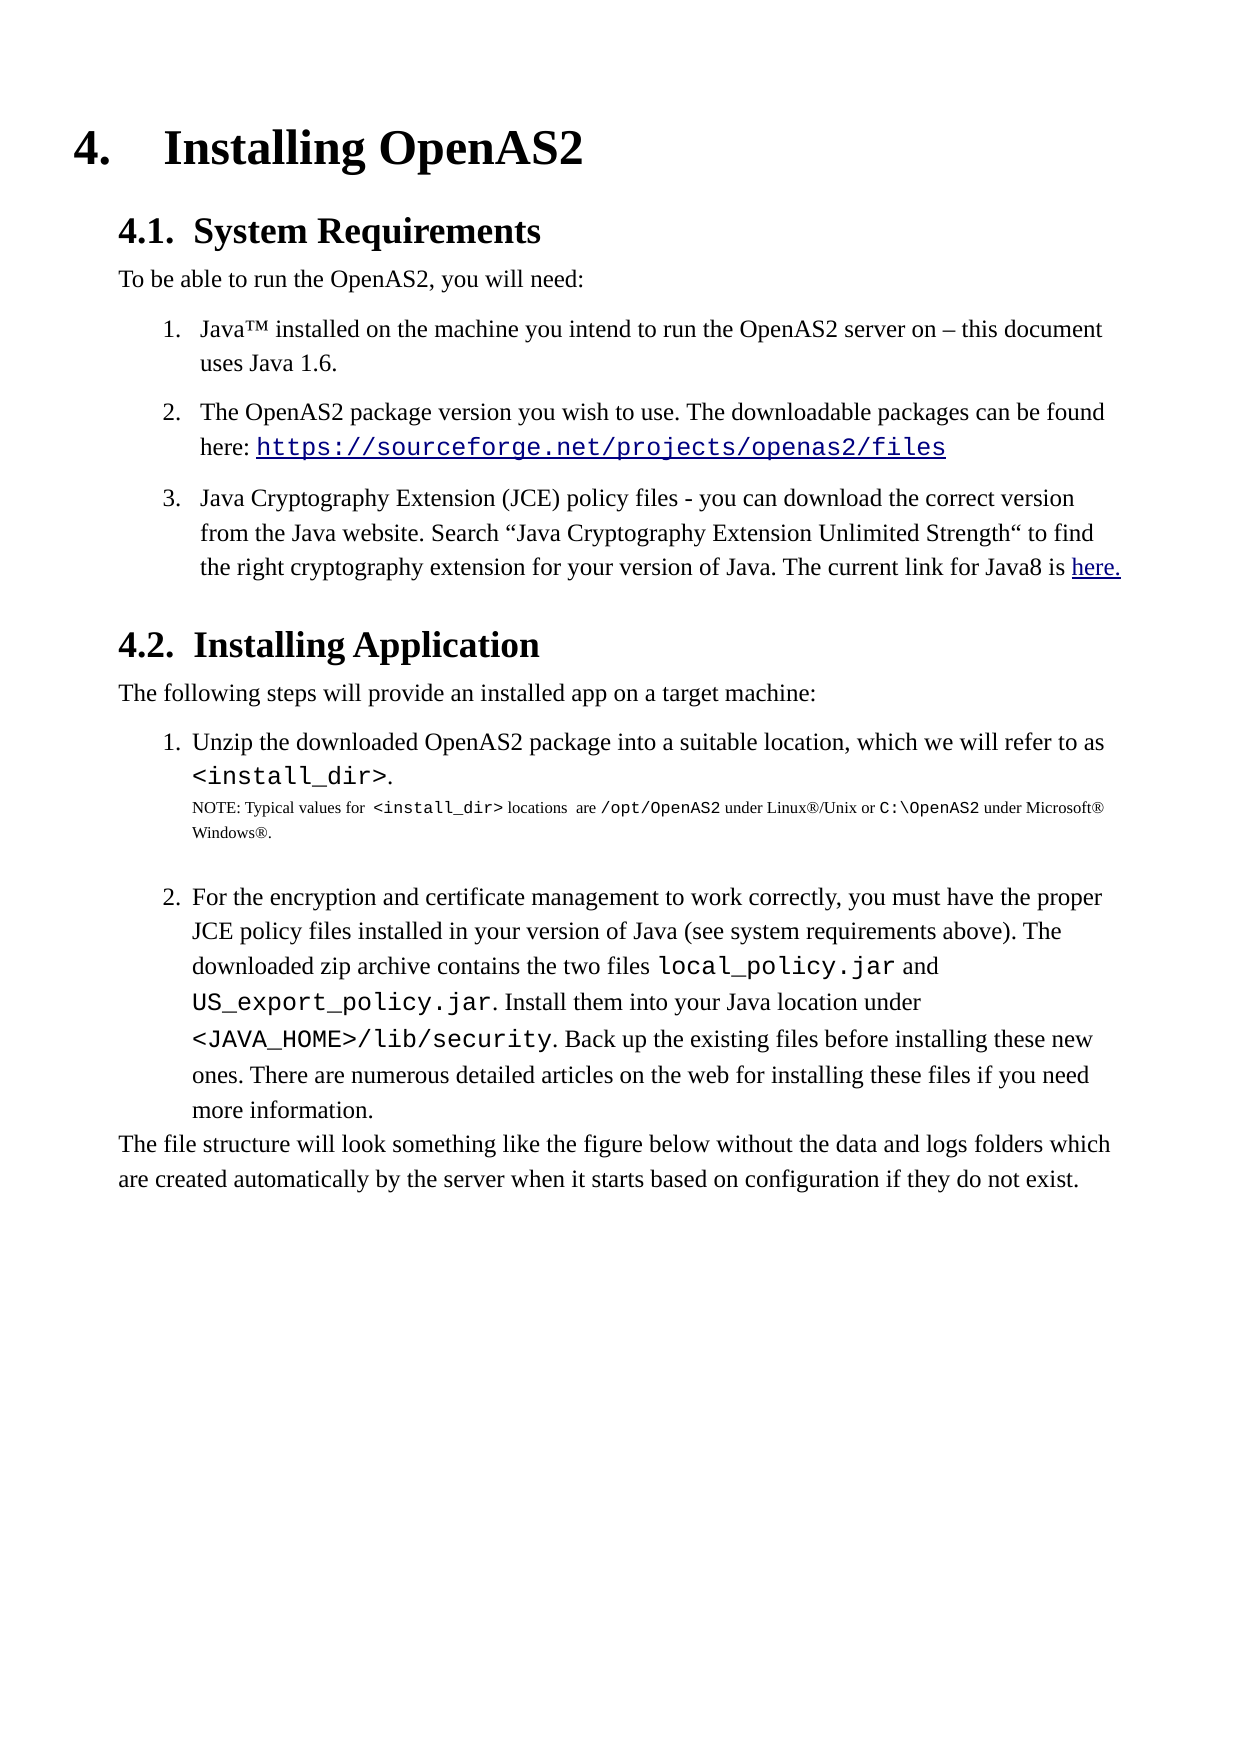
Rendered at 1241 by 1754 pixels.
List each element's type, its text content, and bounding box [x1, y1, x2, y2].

list NOTE: Typical values for <install_dir> locations are /opt/OpenAS2 under Linux®/Unix or C:\OpenAS2 under Microsoft® Windows®. [162, 798, 1122, 876]
list For the encryption and certificate management to work correctly, you must have the proper JCE policy files installed in your version of Java (see system requirements above). The downloaded zip archive contains the two files local_policy.jar and US_export_policy.jar. Install them into your Java location under <JAVA_HOME>/lib/security. Back up the existing files before installing these new ones. There are numerous detailed articles on the web for installing these files if you need more information. [162, 882, 1122, 1124]
text The following steps will provide an installed app on a target machine: [118, 678, 1122, 706]
list Java™ installed on the machine you intend to run the OpenAS2 server on – this document uses Java 1.6. [162, 314, 1122, 377]
subtitle System Requirements [118, 209, 1122, 252]
text The file structure will look something like the figure below without the data and logs folders which are created automatically by the server when it starts based on configuration if they do not exist. [118, 1129, 1122, 1193]
subtitle Installing OpenAS2 [73, 118, 1122, 176]
list Unzip the downloaded OpenAS2 package into a suitable location, which we will refer to as <install_dir>. [162, 727, 1122, 792]
list Java Cryptography Extension (JCE) policy files - you can download the correct version from the Java website. Search “Java Cryptography Extension Unlimited Strength“ to find the right cryptography extension for your version of Java. The current link for Java8 is here. [162, 483, 1122, 581]
list The OpenAS2 package version you wish to use. The downloadable packages can be found here: https://sourceforge.net/projects/openas2/files [162, 397, 1122, 462]
subtitle Installing Application [118, 622, 1122, 665]
text To be able to run the OpenAS2, you will need: [118, 264, 1122, 293]
